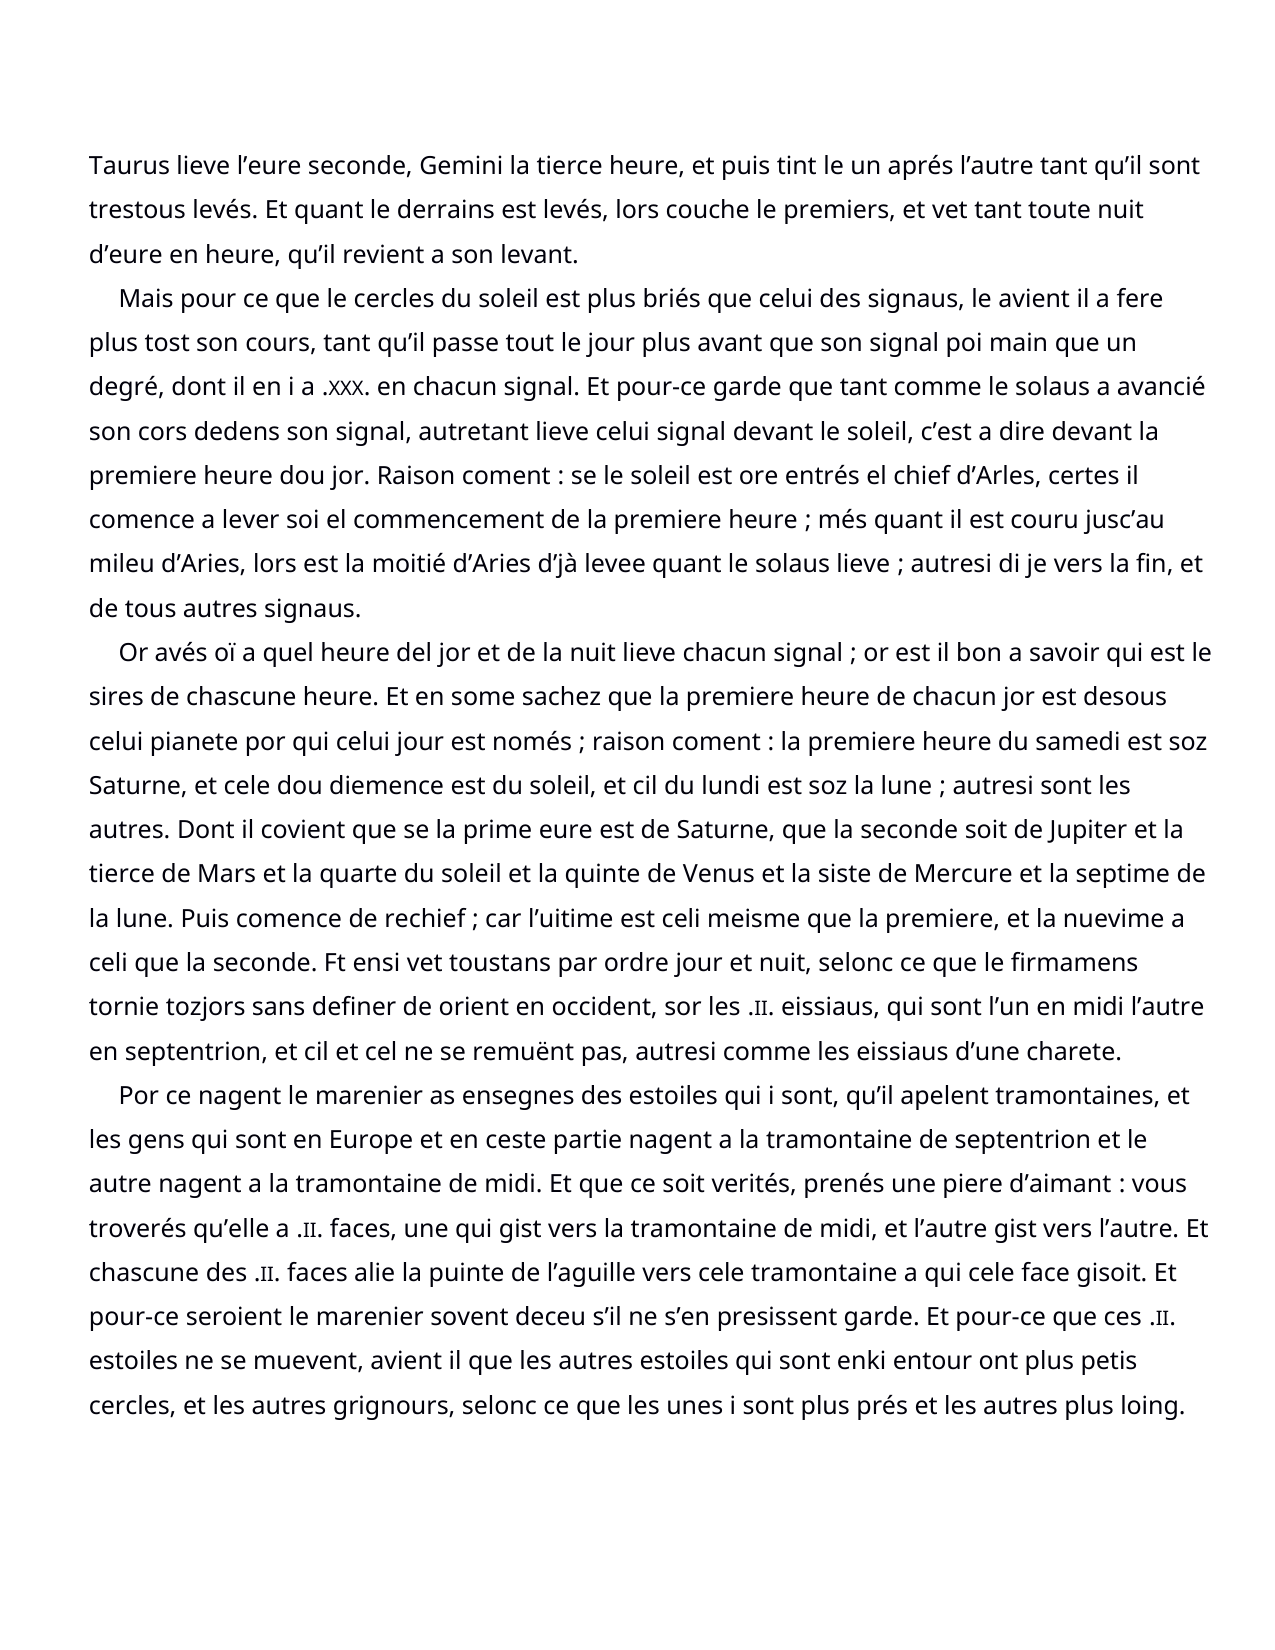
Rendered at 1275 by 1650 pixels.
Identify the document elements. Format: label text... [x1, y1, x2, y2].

text Por ce nagent le marenier as ensegnes des estoiles qui i sont, qu’il apelent tramontaines, et les gens qui sont en Europe et en ceste partie nagent a la tramontaine de septentrion et le autre nagent a la tramontaine de midi. Et que ce soit verités, prenés une piere d’aimant : vous troverés qu’elle a .ii. faces, une qui gist vers la tramontaine de midi, et l’autre gist vers l’autre. Et chascune des .ii. faces alie la puinte de l’aguille vers cele tramontaine a qui cele face gisoit. Et pour-ce seroient le marenier sovent deceu s’il ne s’en presissent garde. Et pour-ce que ces .ii. estoiles ne se muevent, avient il que les autres estoiles qui sont enki entour ont plus petis cercles, et les autres grignours, selonc ce que les unes i sont plus prés et les autres plus loing. [89, 1077, 1216, 1421]
text Mais pour ce que le cercles du soleil est plus briés que celui des signaus, le avient il a fere plus tost son cours, tant qu’il passe tout le jour plus avant que son signal poi main que un degré, dont il en i a .xxx. en chacun signal. Et pour-ce garde que tant comme le solaus a avancié son cors dedens son signal, autretant lieve celui signal devant le soleil, c’est a dire devant la premiere heure dou jor. Raison coment : se le soleil est ore entrés el chief d’Arles, certes il comence a lever soi el commencement de la premiere heure ; més quant il est couru jusc’au mileu d’Aries, lors est la moitié d’Aries d’jà levee quant le solaus lieve ; autresi di je vers la fin, et de tous autres signaus. [89, 281, 1216, 624]
text Taurus lieve l’eure seconde, Gemini la tierce heure, et puis tint le un aprés l’autre tant qu’il sont trestous levés. Et quant le derrains est levés, lors couche le premiers, et vet tant toute nuit d’eure en heure, qu’il revient a son levant. [89, 148, 1216, 270]
text Or avés oï a quel heure del jor et de la nuit lieve chacun signal ; or est il bon a savoir qui est le sires de chascune heure. Et en some sachez que la premiere heure de chacun jor est desous celui pianete por qui celui jour est només ; raison coment : la premiere heure du samedi est soz Saturne, et cele dou diemence est du soleil, et cil du lundi est soz la lune ; autresi sont les autres. Dont il covient que se la prime eure est de Saturne, que la seconde soit de Jupiter et la tierce de Mars et la quarte du soleil et la quinte de Venus et la siste de Mercure et la septime de la lune. Puis comence de rechief ; car l’uitime est celi meisme que la premiere, et la nuevime a celi que la seconde. Ft ensi vet toustans par ordre jour et nuit, selonc ce que le firmamens tornie tozjors sans definer de orient en occident, sor les .ii. eissiaus, qui sont l’un en midi l’autre en septentrion, et cil et cel ne se remuënt pas, autresi comme les eissiaus d’une charete. [89, 635, 1216, 1067]
